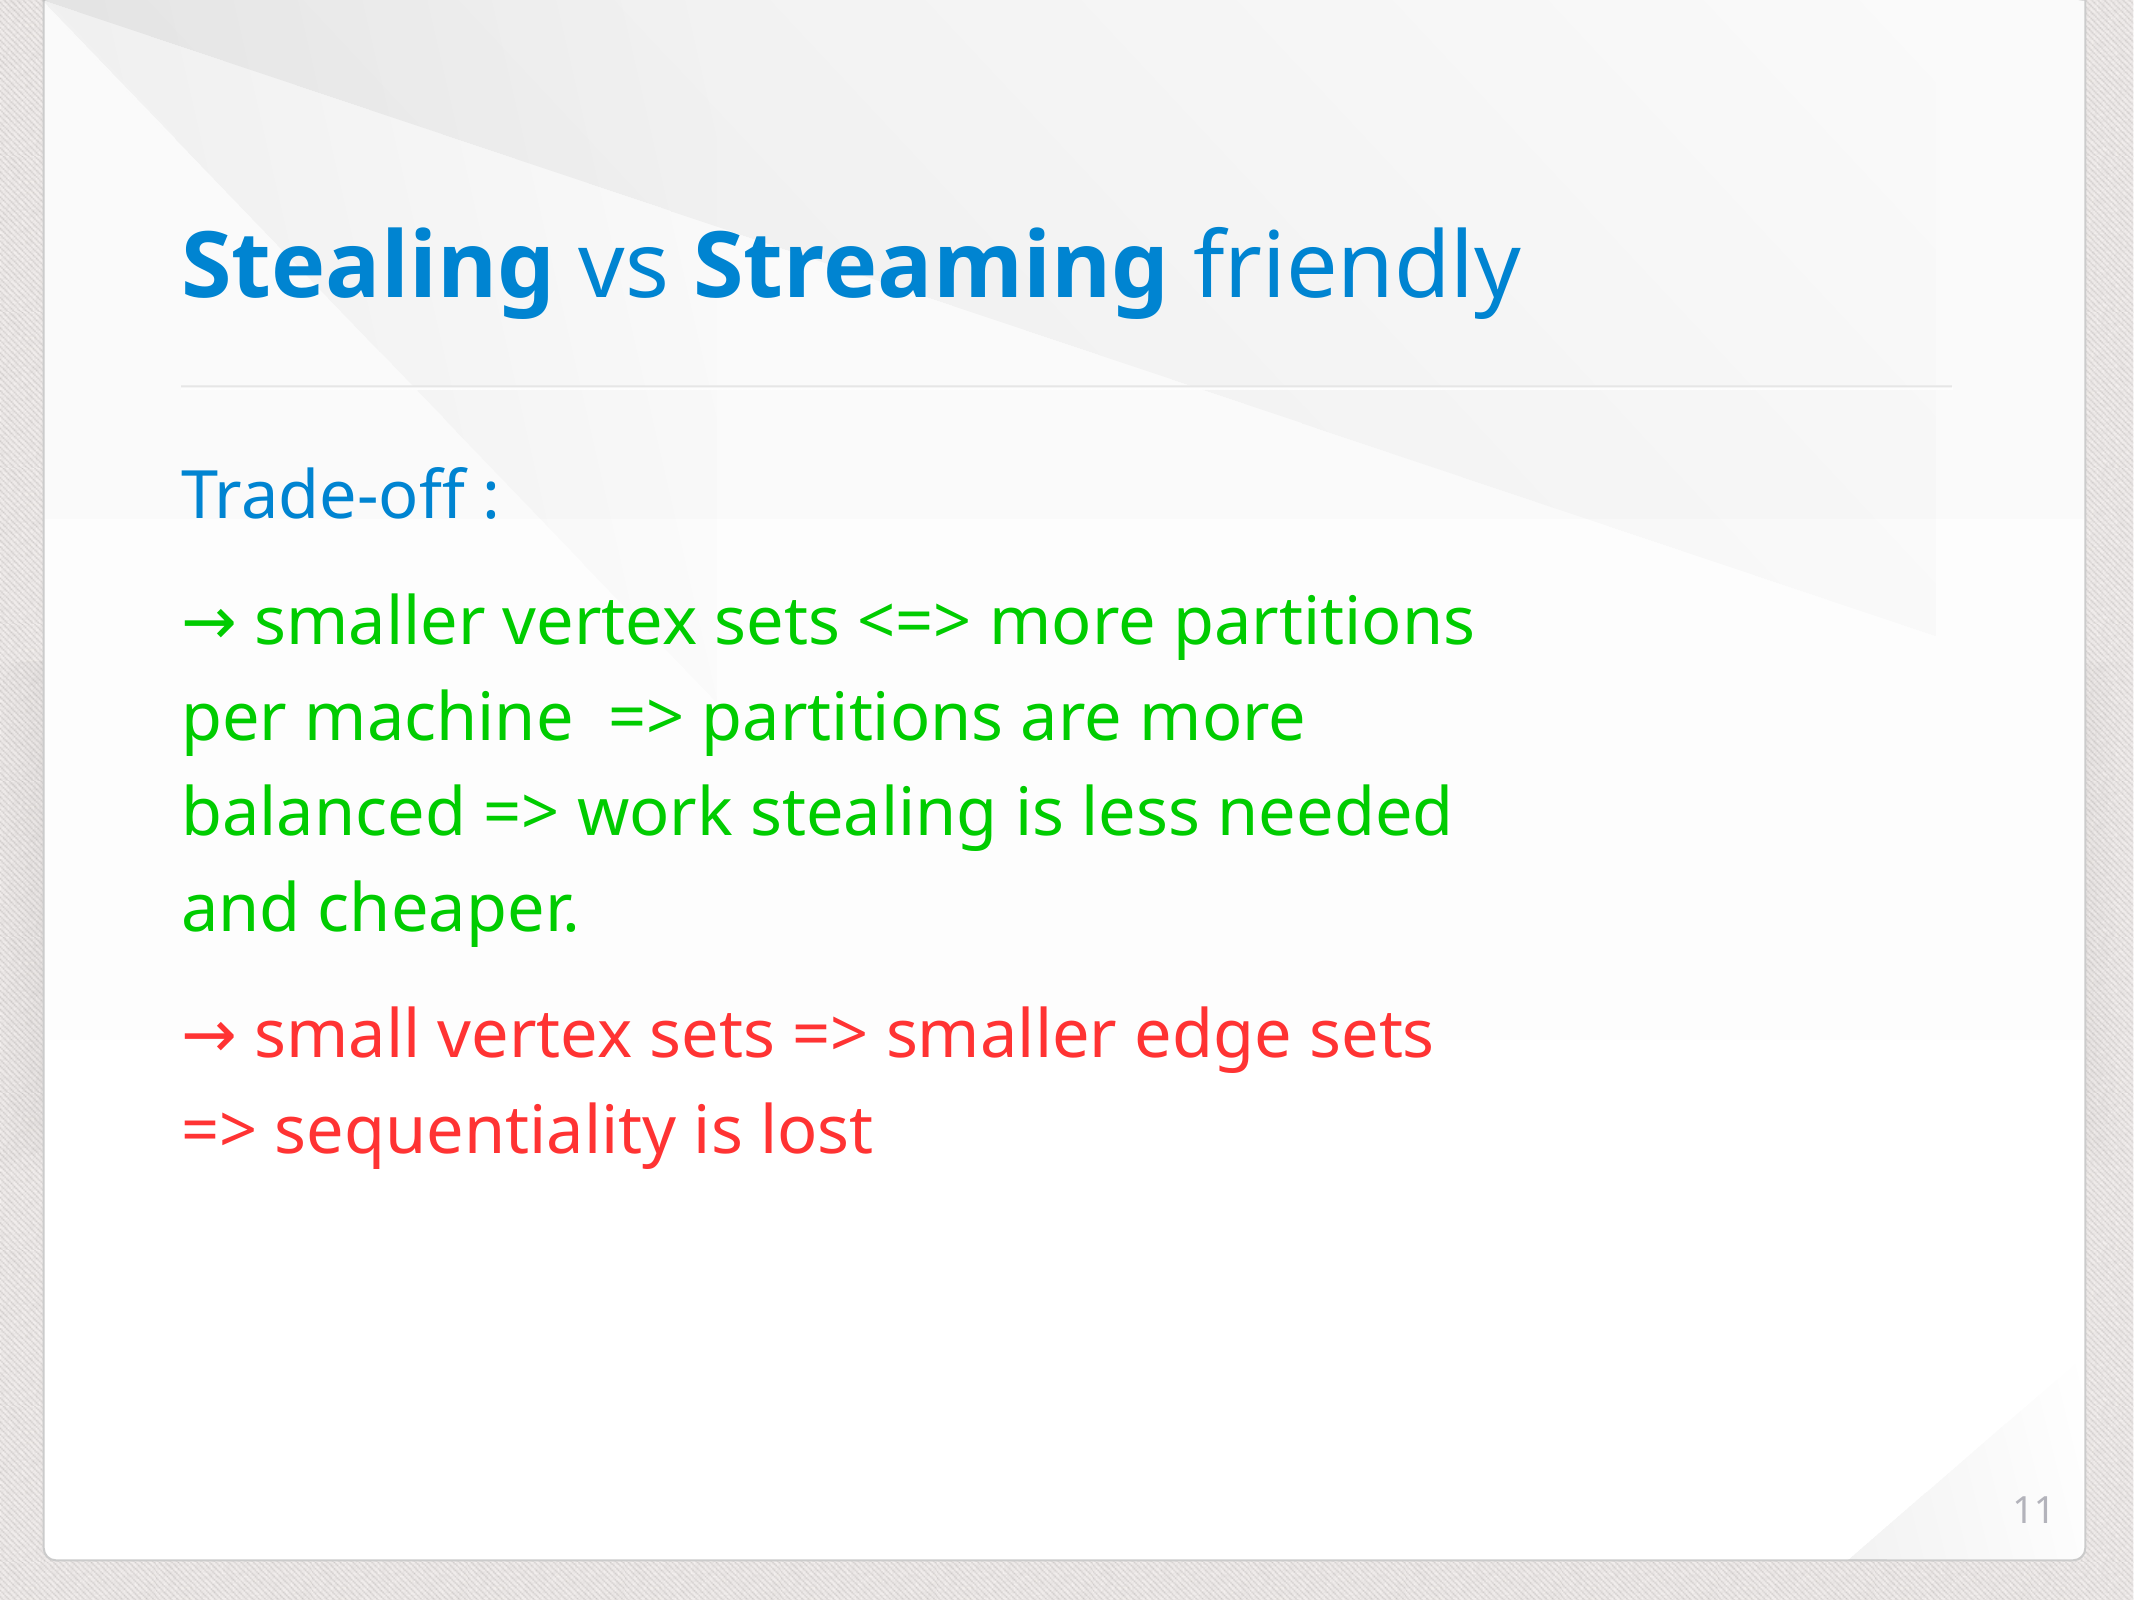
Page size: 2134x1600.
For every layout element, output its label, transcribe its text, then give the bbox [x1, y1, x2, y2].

slide_number [1909, 1476, 2071, 1548]
title Stealing vs Streaming friendly [181, 145, 1953, 355]
picture [0, 0, 2134, 1600]
list Trade-off : → smaller vertex sets <=> more partitions per machine => partitions are more balanced => work stealing is less needed and cheaper. → small vertex sets => smaller edge sets => sequentiality is lost [181, 436, 1500, 1395]
